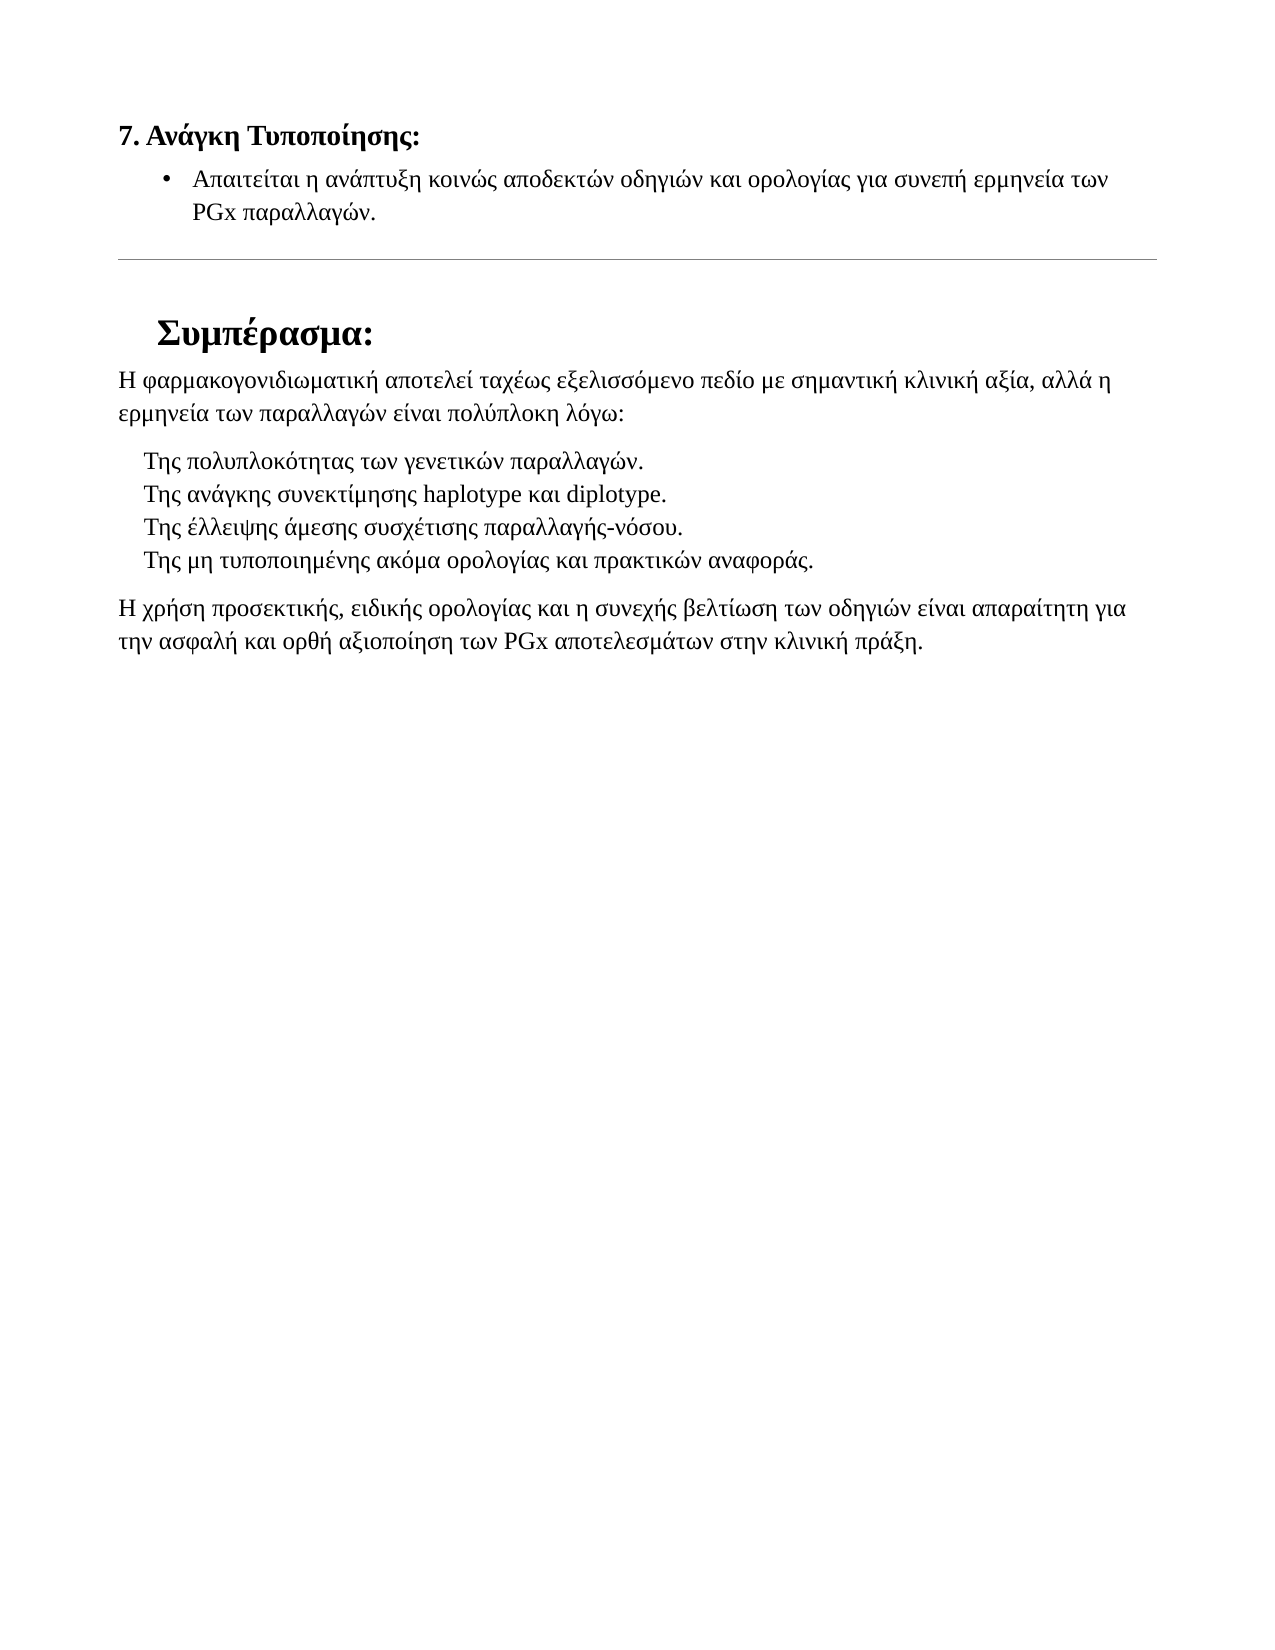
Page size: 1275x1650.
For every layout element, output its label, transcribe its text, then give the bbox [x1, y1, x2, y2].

text Η χρήση προσεκτικής, ειδικής ορολογίας και η συνεχής βελτίωση των οδηγιών είναι απαραίτητη για την ασφαλή και ορθή αξιοποίηση των PGx αποτελεσμάτων στην κλινική πράξη. [118, 593, 1157, 654]
subtitle 🎯 Συμπέρασμα: [118, 310, 1157, 353]
list Απαιτείται η ανάπτυξη κοινώς αποδεκτών οδηγιών και ορολογίας για συνεπή ερμηνεία των PGx παραλλαγών. [162, 164, 1157, 226]
text ✅ Της πολυπλοκότητας των γενετικών παραλλαγών. ✅ Της ανάγκης συνεκτίμησης haplotype και diplotype. ✅ Της έλλειψης άμεσης συσχέτισης παραλλαγής-νόσου. ✅ Της μη τυποποιημένης ακόμα ορολογίας και πρακτικών αναφοράς. [118, 446, 1157, 574]
text Η φαρμακογονιδιωματική αποτελεί ταχέως εξελισσόμενο πεδίο με σημαντική κλινική αξία, αλλά η ερμηνεία των παραλλαγών είναι πολύπλοκη λόγω: [118, 366, 1157, 427]
subtitle 7. Ανάγκη Τυποποίησης: [118, 118, 1157, 152]
